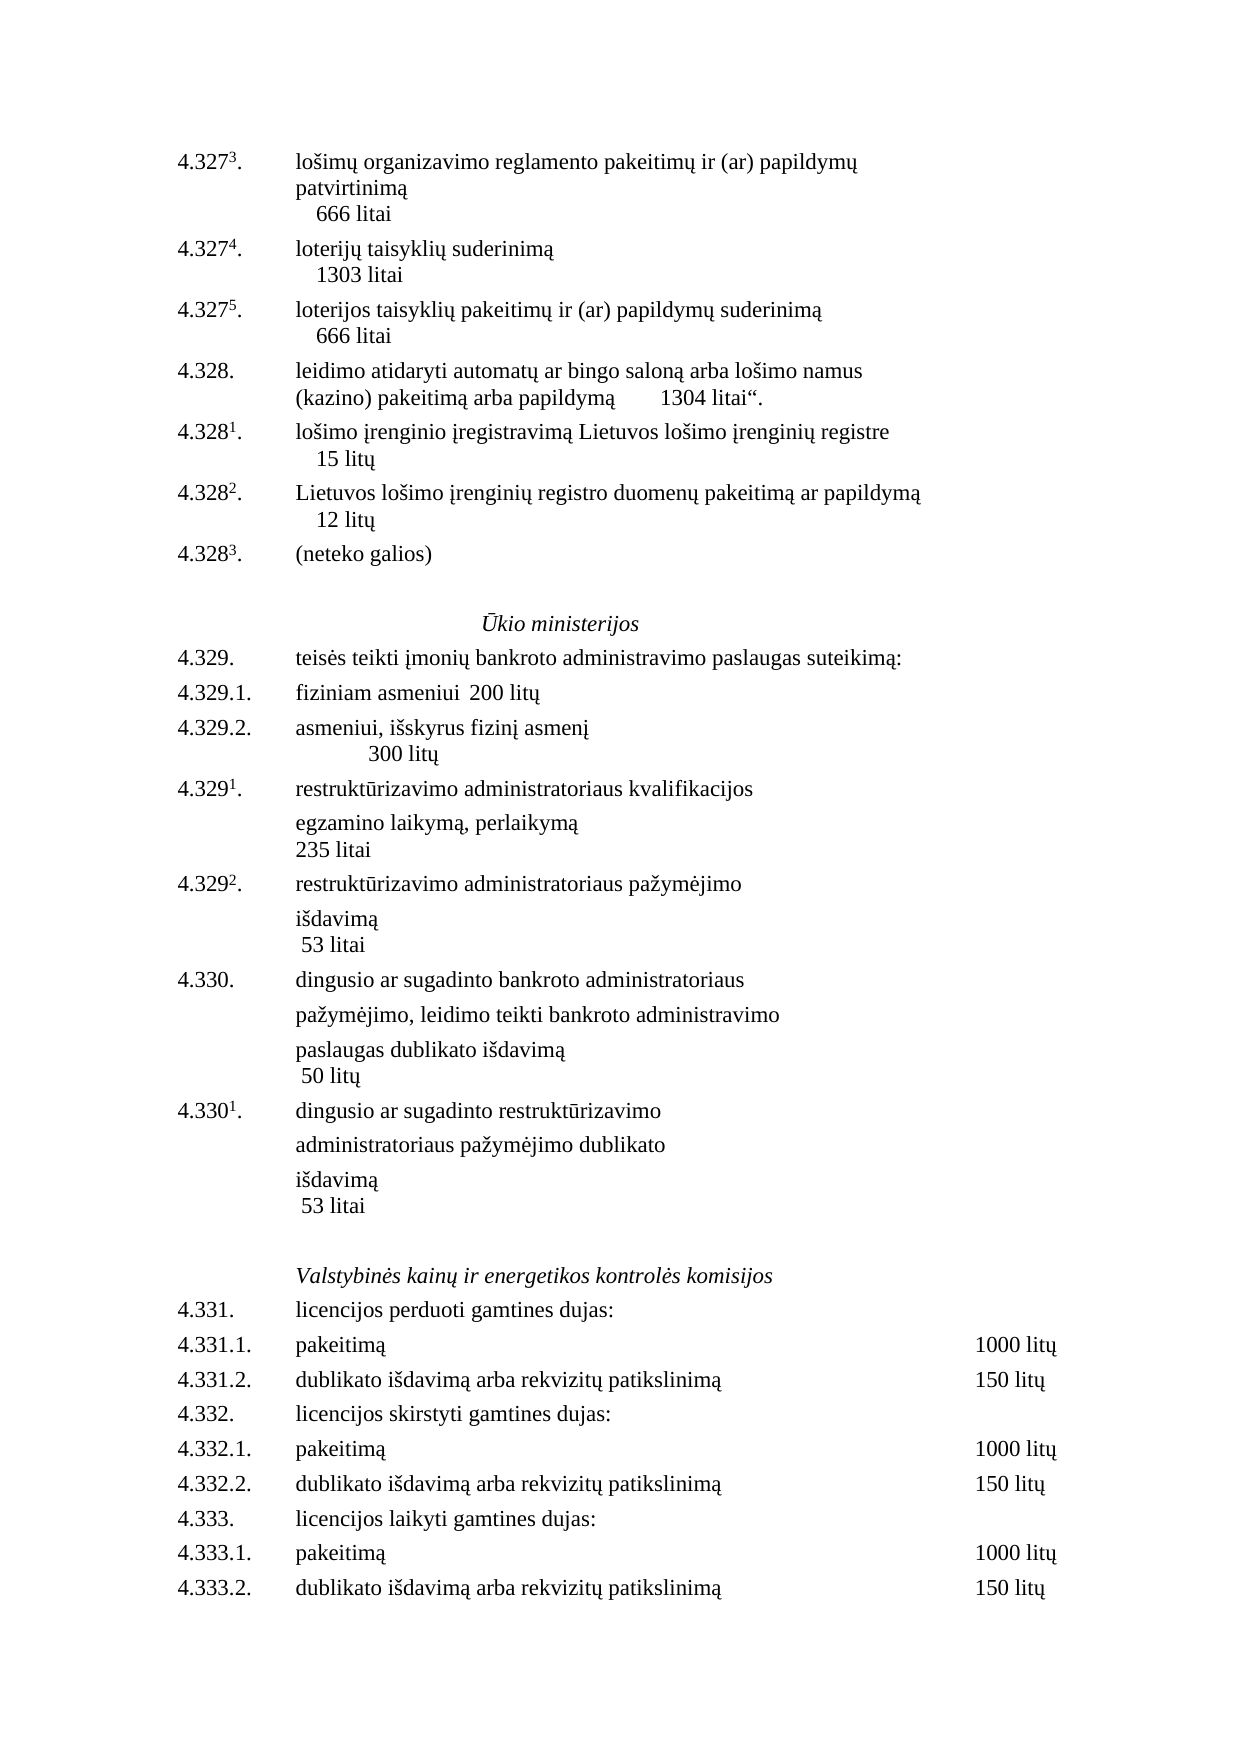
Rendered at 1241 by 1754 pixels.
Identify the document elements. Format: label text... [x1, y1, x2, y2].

text 4.3274. loterijų taisyklių suderinimą 1303 litai [177, 235, 930, 288]
text Ūkio ministerijos [177, 610, 945, 636]
text 4.3275. loterijos taisyklių pakeitimų ir (ar) papildymų suderinimą 666 litai [177, 296, 930, 349]
text išdavimą 53 litai [177, 905, 945, 958]
text 4.3292. restruktūrizavimo administratoriaus pažymėjimo [177, 871, 1122, 897]
text pažymėjimo, leidimo teikti bankroto administravimo [177, 1001, 1122, 1027]
text 4.3281. lošimo įrenginio įregistravimą Lietuvos lošimo įrenginių registre 15 litų [177, 418, 930, 471]
text 4.3273. lošimų organizavimo reglamento pakeitimų ir (ar) papildymų patvirtinimą 666 litai [177, 148, 930, 227]
text išdavimą 53 litai [177, 1166, 945, 1219]
text 4.3301. dingusio ar sugadinto restruktūrizavimo [177, 1097, 1122, 1123]
text Valstybinės kainų ir energetikos kontrolės komisijos [177, 1262, 945, 1288]
text 4.332.2. dublikato išdavimą arba rekvizitų patikslinimą 150 litų [177, 1470, 1122, 1496]
text 4.329. teisės teikti įmonių bankroto administravimo paslaugas suteikimą: [177, 644, 930, 671]
text 4.333.2. dublikato išdavimą arba rekvizitų patikslinimą 150 litų [177, 1574, 1122, 1600]
text 4.329.1. fiziniam asmeniui 200 litų [177, 679, 930, 705]
text 4.333.1. pakeitimą 1000 litų [177, 1539, 1122, 1566]
text 4.331. licencijos perduoti gamtines dujas: [177, 1296, 1122, 1323]
text 4.331.1. pakeitimą 1000 litų [177, 1331, 1122, 1357]
text administratoriaus pažymėjimo dublikato [177, 1131, 1122, 1158]
text 4.3283. (neteko galios) [177, 540, 945, 567]
text 4.3282. Lietuvos lošimo įrenginių registro duomenų pakeitimą ar papildymą 12 litų [177, 479, 930, 532]
text 4.3291. restruktūrizavimo administratoriaus kvalifikacijos [177, 775, 1122, 801]
text paslaugas dublikato išdavimą 50 litų [177, 1036, 945, 1088]
text egzamino laikymą, perlaikymą 235 litai [177, 809, 945, 862]
text 4.331.2. dublikato išdavimą arba rekvizitų patikslinimą 150 litų [177, 1366, 1122, 1392]
text 4.333. licencijos laikyti gamtines dujas: [177, 1504, 1122, 1531]
text 4.329.2. asmeniui, išskyrus fizinį asmenį 300 litų [177, 714, 930, 766]
text 4.332. licencijos skirstyti gamtines dujas: [177, 1401, 1122, 1427]
text 4.330. dingusio ar sugadinto bankroto administratoriaus [177, 966, 1122, 993]
text 4.328. leidimo atidaryti automatų ar bingo saloną arba lošimo namus (kazino) pakeitimą arba papildymą 1304 litai“. [177, 357, 930, 410]
text 4.332.1. pakeitimą 1000 litų [177, 1435, 1122, 1462]
